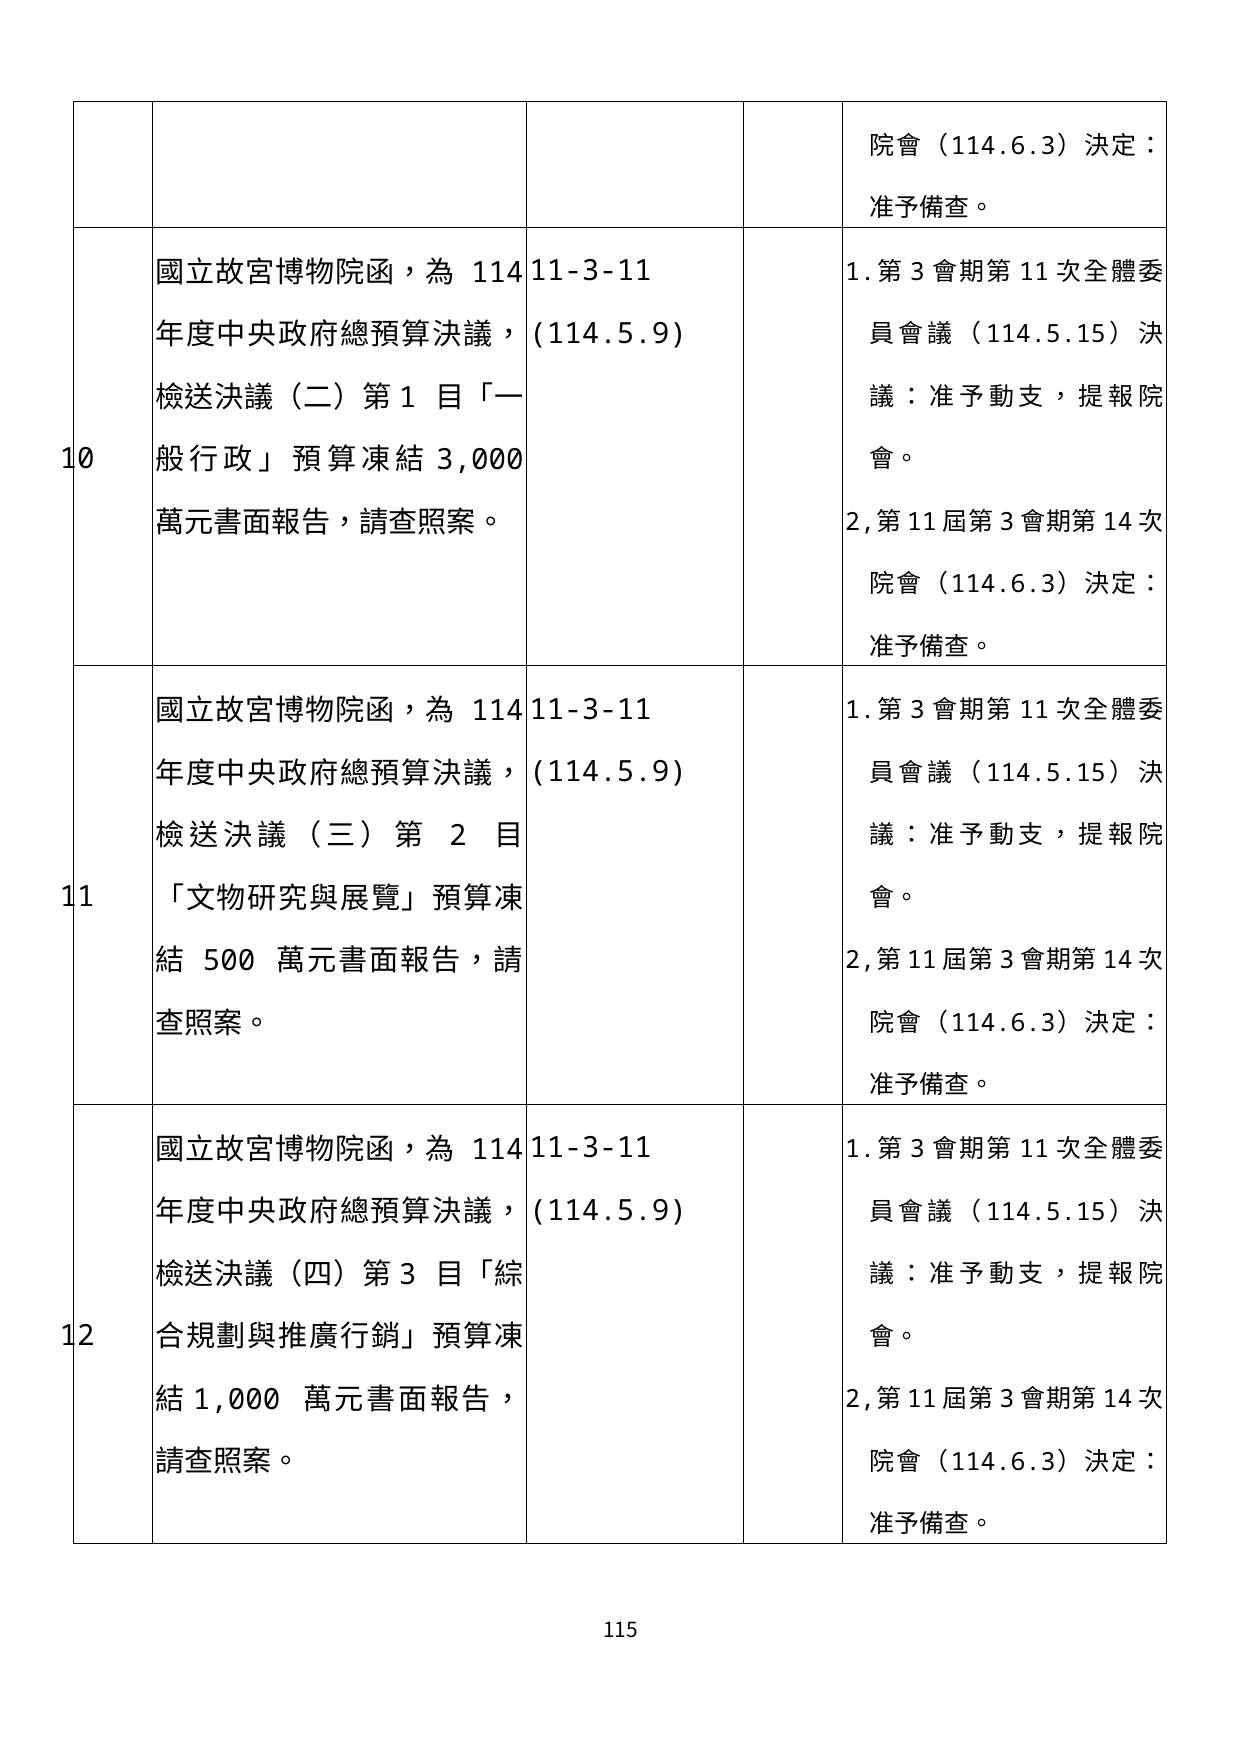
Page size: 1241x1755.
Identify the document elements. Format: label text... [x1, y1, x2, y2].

table_cell [744, 666, 842, 1104]
table_cell [744, 1105, 842, 1542]
table_cell [744, 228, 842, 665]
table_cell 國立故宮博物院函，為 114 年度中央政府總預算決議，檢送決議（三）第 2 目「文物研究與展覽」預算凍結 500 萬元書面報告，請查照案。 [153, 666, 526, 1104]
table_cell 11-3-11 (114.5.9) [527, 666, 743, 1104]
table_cell [74, 1105, 152, 1542]
table_cell 11-3-11 (114.5.9) [527, 228, 743, 665]
table_cell 1.第3會期第11次全體委員會議（114.5.15）決議：准予動支，提報院會。 2,第11屆第3會期第14次院會（114.6.3）決定：准予備查。 [843, 666, 1166, 1104]
table_cell [527, 102, 743, 227]
table_cell 國立故宮博物院函，為 114 年度中央政府總預算決議，檢送決議（四）第3 目「綜合規劃與推廣行銷」預算凍結1,000 萬元書面報告，請查照案。 [153, 1105, 526, 1542]
table_cell 國立故宮博物院函，為 114 年度中央政府總預算決議，檢送決議（二）第1 目「一般行政」預算凍結3,000 萬元書面報告，請查照案。 [153, 228, 526, 665]
table_cell 院會（114.6.3）決定：准予備查。 [843, 102, 1166, 227]
table_cell 1.第3會期第11次全體委員會議（114.5.15）決議：准予動支，提報院會。 2,第11屆第3會期第14次院會（114.6.3）決定：准予備查。 [843, 228, 1166, 665]
table_cell 1.第3會期第11次全體委員會議（114.5.15）決議：准予動支，提報院會。 2,第11屆第3會期第14次院會（114.6.3）決定：准予備查。 [843, 1105, 1166, 1542]
table_cell [153, 102, 526, 227]
table_cell 11-3-11 (114.5.9) [527, 1105, 743, 1542]
table_cell [74, 102, 152, 227]
table_cell [74, 666, 152, 1104]
table_cell [74, 228, 152, 665]
table_cell [744, 102, 842, 227]
